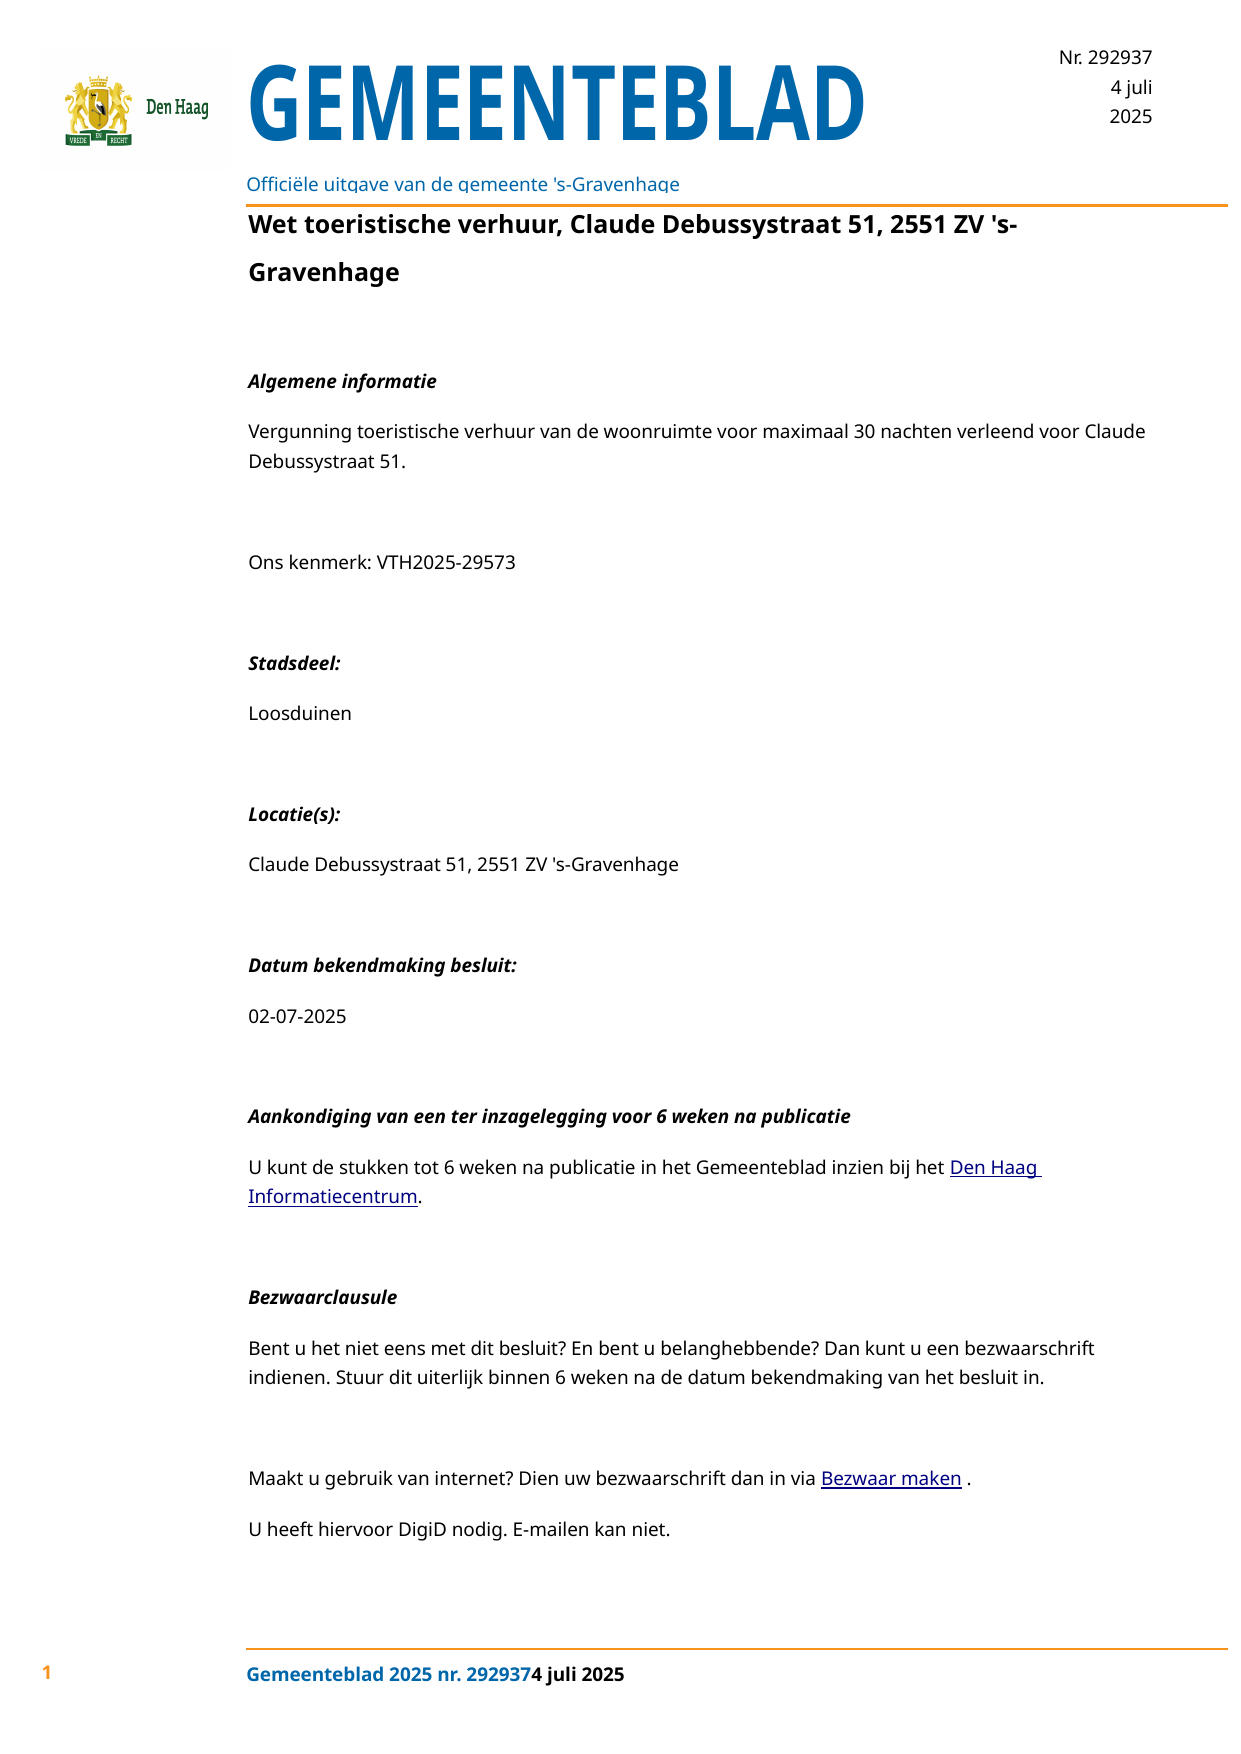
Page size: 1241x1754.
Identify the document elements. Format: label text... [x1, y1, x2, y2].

text Ons kenmerk: VTH2025-29573 [248, 549, 1152, 575]
text Bent u het niet eens met dit besluit? En bent u belanghebbende? Dan kunt u een bezwaarschrift indienen. Stuur dit uiterlijk binnen 6 weken na de datum bekendmaking van het besluit in. [248, 1335, 1152, 1390]
text Loosduinen [248, 700, 1152, 726]
text Claude Debussystraat 51, 2551 ZV 's-Gravenhage [248, 852, 1152, 877]
text Algemene informatie [248, 368, 1152, 394]
picture [41, 47, 231, 172]
text Aankondiging van een ter inzagelegging voor 6 weken na publicatie [248, 1104, 1152, 1129]
text Vergunning toeristische verhuur van de woonruimte voor maximaal 30 nachten verleend voor Claude Debussystraat 51. [248, 419, 1152, 474]
text Datum bekendmaking besluit: [248, 952, 1152, 978]
text Stadsdeel: [248, 650, 1152, 676]
text Bezwaarclausule [248, 1284, 1152, 1310]
text Wet toeristische verhuur, Claude Debussystraat 51, 2551 ZV 's-Gravenhage [248, 207, 1152, 288]
text Maakt u gebruik van internet? Dien uw bezwaarschrift dan in via Bezwaar maken . [248, 1465, 1152, 1491]
text U heeft hiervoor DigiD nodig. E-mailen kan niet. [248, 1516, 1152, 1542]
text Locatie(s): [248, 801, 1152, 827]
text 02-07-2025 [248, 1003, 1152, 1029]
text U kunt de stukken tot 6 weken na publicatie in het Gemeenteblad inzien bij het Den Haag Informatiecentrum. [248, 1154, 1152, 1209]
